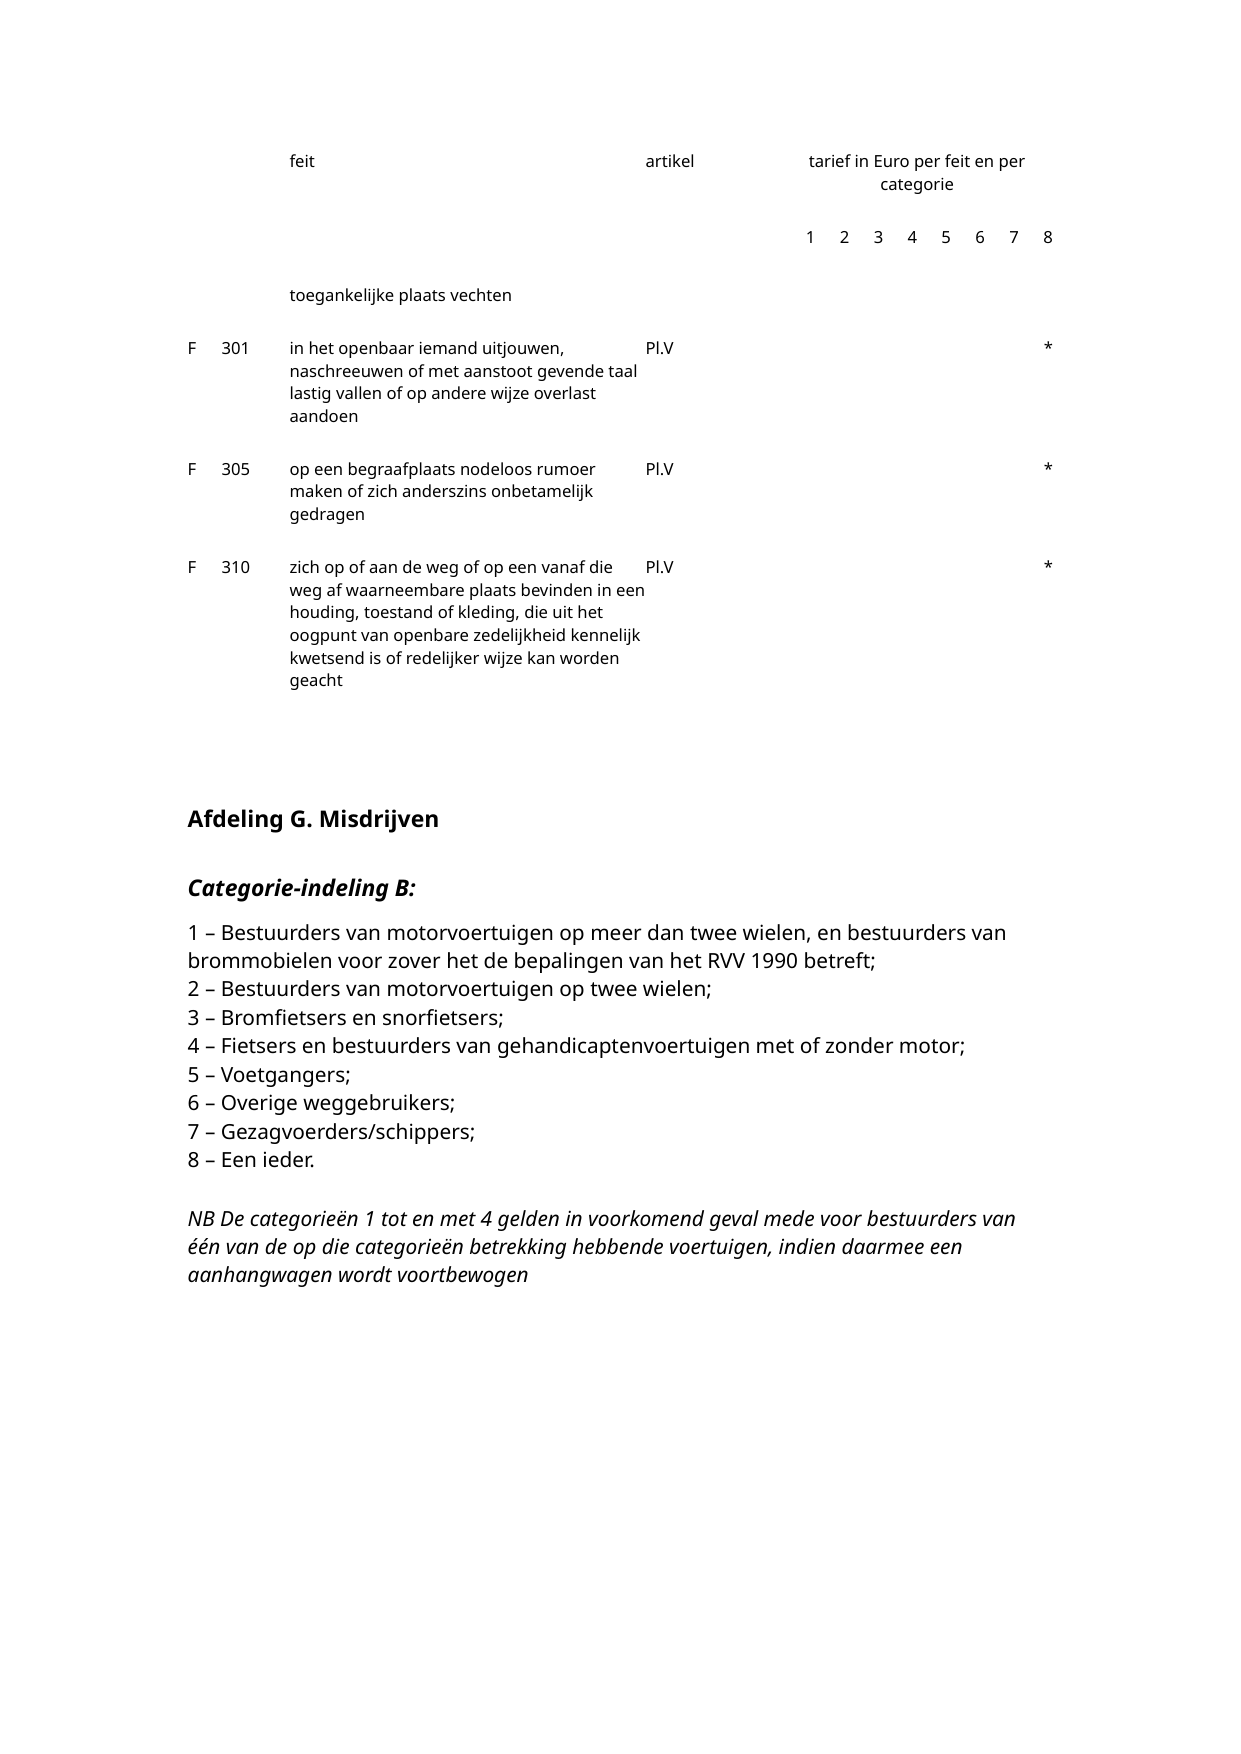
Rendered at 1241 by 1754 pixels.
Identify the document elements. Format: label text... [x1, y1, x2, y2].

table_cell [917, 556, 951, 722]
table_cell [645, 225, 781, 284]
table_cell [883, 337, 917, 457]
table_cell F [188, 556, 221, 722]
table_cell [188, 225, 221, 284]
table_cell [221, 225, 255, 284]
table_cell [255, 225, 289, 284]
table_cell [781, 556, 815, 722]
table_cell F [188, 337, 221, 457]
table_cell 1 [781, 225, 815, 284]
table_cell [985, 337, 1019, 457]
table_cell [917, 337, 951, 457]
table_cell [849, 337, 883, 457]
text 8 – Een ieder. [187, 1145, 1053, 1174]
table_cell 301 [221, 337, 255, 457]
table_cell [645, 284, 781, 337]
table_cell [951, 458, 985, 556]
table_cell [917, 284, 951, 337]
table_cell [781, 284, 815, 337]
table_cell 5 [917, 225, 951, 284]
table_header feit [289, 150, 645, 225]
table_cell [221, 284, 255, 337]
text NB De categorieën 1 tot en met 4 gelden in voorkomend geval mede voor bestuurders van één van de op die categorieën betrekking hebbende voertuigen, indien daarmee een aanhangwagen wordt voortbewogen [187, 1204, 1053, 1289]
table_cell [951, 556, 985, 722]
table_cell [781, 458, 815, 556]
table_header [255, 150, 289, 225]
table_cell 2 [815, 225, 849, 284]
table_cell Pl.V [645, 458, 781, 556]
table_cell [951, 284, 985, 337]
table_cell [883, 556, 917, 722]
table_cell [1019, 284, 1053, 337]
table_cell toegankelijke plaats vechten [289, 284, 645, 337]
table_cell * [1019, 556, 1053, 722]
table_cell [883, 458, 917, 556]
table_cell [815, 337, 849, 457]
table_cell op een begraafplaats nodeloos rumoer maken of zich anderszins onbetamelijk gedragen [289, 458, 645, 556]
table_cell [815, 556, 849, 722]
text 7 – Gezagvoerders/schippers; [187, 1117, 1053, 1145]
table_cell * [1019, 458, 1053, 556]
table_cell [255, 337, 289, 457]
table_header [221, 150, 255, 225]
table_cell [255, 284, 289, 337]
table_cell 4 [883, 225, 917, 284]
table_cell * [1019, 337, 1053, 457]
text 1 – Bestuurders van motorvoertuigen op meer dan twee wielen, en bestuurders van brommobielen voor zover het de bepalingen van het RVV 1990 betreft; [187, 918, 1053, 974]
table_cell [951, 337, 985, 457]
table_header tarief in Euro per feit en per categorie [781, 150, 1053, 225]
text 5 – Voetgangers; [187, 1060, 1053, 1088]
text 2 – Bestuurders van motorvoertuigen op twee wielen; [187, 974, 1053, 1003]
table_cell 305 [221, 458, 255, 556]
table_cell 310 [221, 556, 255, 722]
table_cell 7 [985, 225, 1019, 284]
table_cell [883, 284, 917, 337]
table_cell [985, 556, 1019, 722]
table_header [188, 150, 221, 225]
text 4 – Fietsers en bestuurders van gehandicaptenvoertuigen met of zonder motor; [187, 1031, 1053, 1060]
text 3 – Bromfietsers en snorfietsers; [187, 1003, 1053, 1031]
table_cell [289, 225, 645, 284]
table_cell [255, 556, 289, 722]
table_cell 6 [951, 225, 985, 284]
table_cell Pl.V [645, 337, 781, 457]
table_cell [815, 458, 849, 556]
table_cell [849, 458, 883, 556]
table_cell F [188, 458, 221, 556]
subtitle Afdeling G. Misdrijven [187, 803, 1053, 834]
table_cell [985, 284, 1019, 337]
subtitle Categorie-indeling B: [187, 871, 1053, 903]
table_cell [917, 458, 951, 556]
table_cell [815, 284, 849, 337]
text 6 – Overige weggebruikers; [187, 1088, 1053, 1117]
table_cell zich op of aan de weg of op een vanaf die weg af waarneembare plaats bevinden in een houding, toestand of kleding, die uit het oogpunt van openbare zedelijkheid kennelijk kwetsend is of redelijker wijze kan worden geacht [289, 556, 645, 722]
table_cell [849, 556, 883, 722]
table_cell in het openbaar iemand uitjouwen, naschreeuwen of met aanstoot gevende taal lastig vallen of op andere wijze overlast aandoen [289, 337, 645, 457]
table_cell [849, 284, 883, 337]
table_cell [188, 284, 221, 337]
table_cell Pl.V [645, 556, 781, 722]
table_cell 3 [849, 225, 883, 284]
table_cell 8 [1019, 225, 1053, 284]
table_cell [781, 337, 815, 457]
table_cell [255, 458, 289, 556]
table_cell [985, 458, 1019, 556]
table_header artikel [645, 150, 781, 225]
